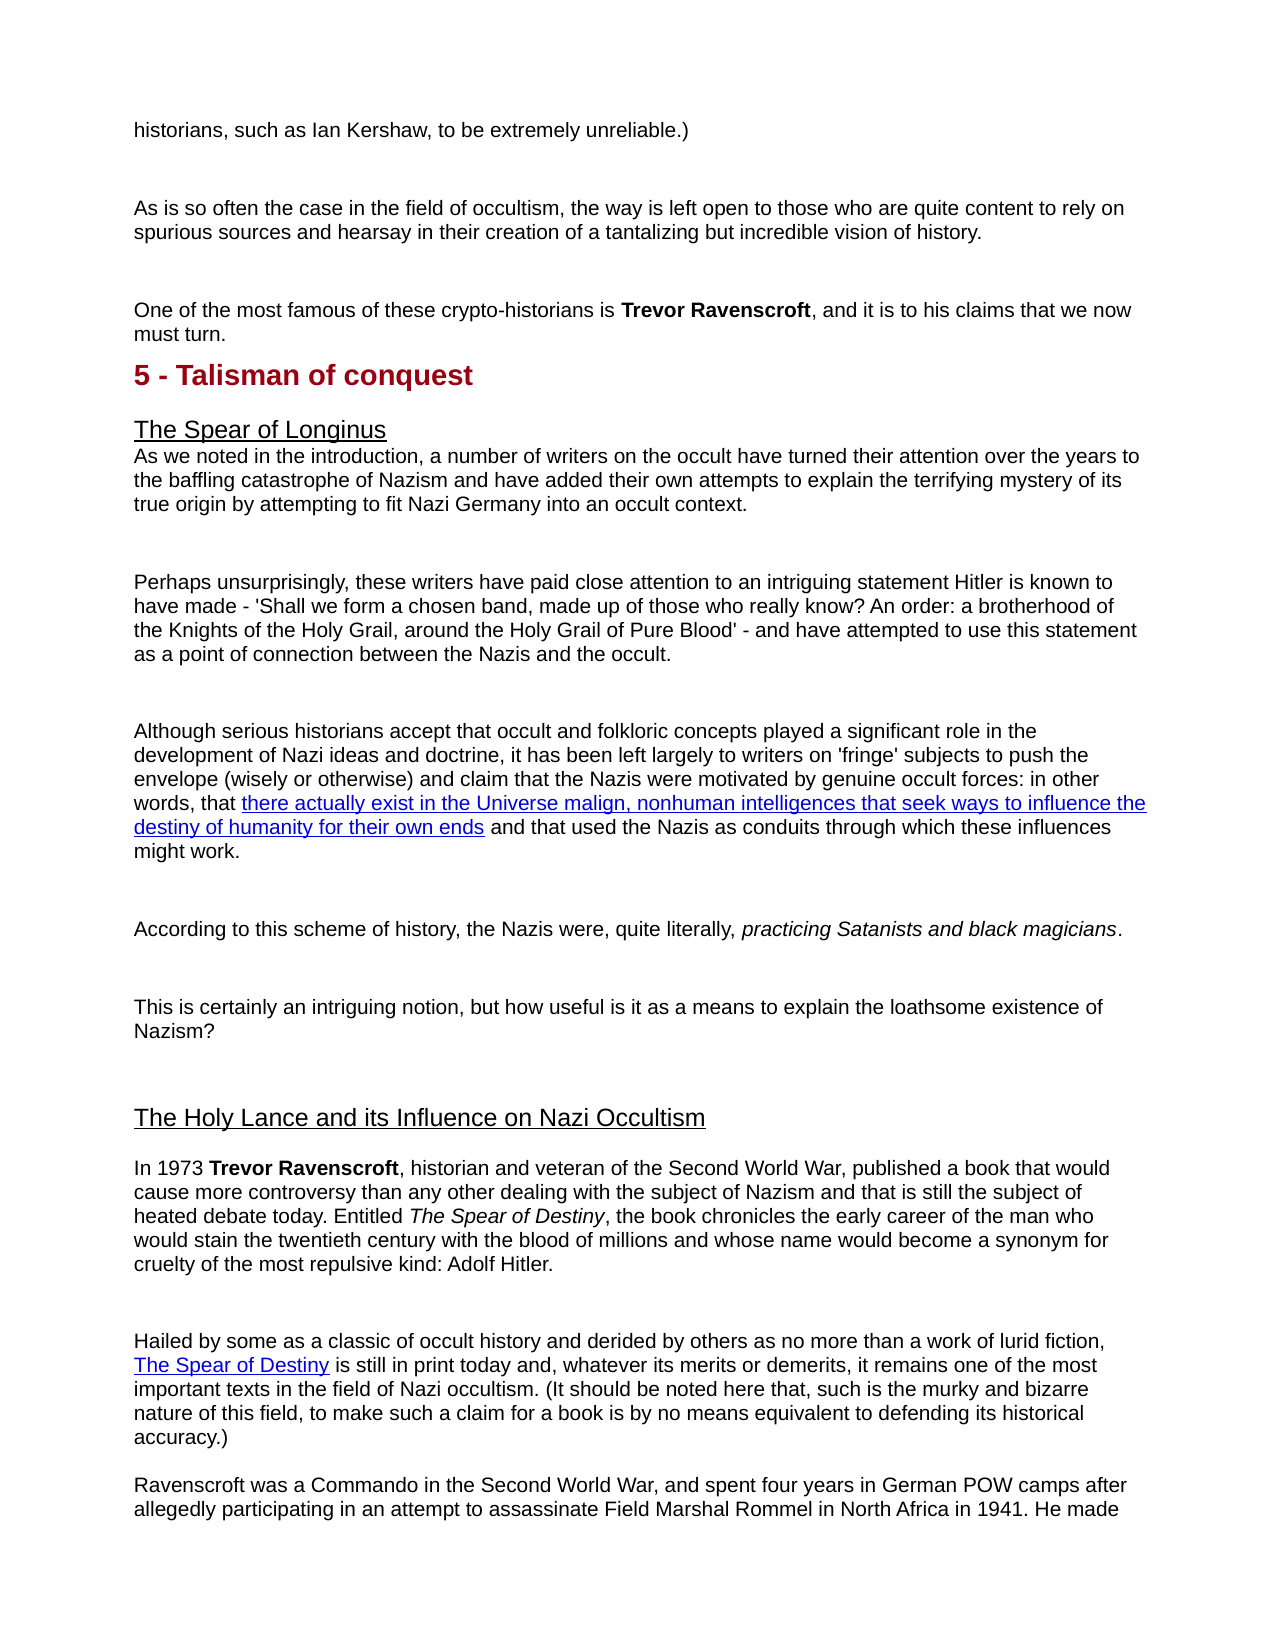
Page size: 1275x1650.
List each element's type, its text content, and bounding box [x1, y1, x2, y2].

text Although serious historians accept that occult and folkloric concepts played a significant role in the development of Nazi ideas and doctrine, it has been left largely to writers on 'fringe' subjects to push the envelope (wisely or otherwise) and claim that the Nazis were motivated by genuine occult forces: in other words, that there actually exist in the Universe malign, nonhuman intelligences that seek ways to influence the destiny of humanity for their own ends and that used the Nazis as conduits through which these influences might work. [134, 719, 1147, 863]
text The Holy Lance and its Influence on Nazi Occultism In 1973 Trevor Ravenscroft, historian and veteran of the Second World War, published a book that would cause more controversy than any other dealing with the subject of Nazism and that is still the subject of heated debate today. Entitled The Spear of Destiny, the book chronicles the early career of the man who would stain the twentieth century with the blood of millions and whose name would become a synonym for cruelty of the most repulsive kind: Adolf Hitler. [134, 1079, 1147, 1275]
text According to this scheme of history, the Nazis were, quite literally, practicing Satanists and black magicians. [134, 917, 1147, 941]
text One of the most famous of these crypto-historians is Trevor Ravenscroft, and it is to his claims that we now must turn. [134, 297, 1147, 345]
text This is certainly an intriguing notion, but how useful is it as a means to explain the loathsome existence of Nazism? [134, 994, 1147, 1066]
text 5 - Talisman of conquest The Spear of Longinus As we noted in the introduction, a number of writers on the occult have turned their attention over the years to the baffling catastrophe of Nazism and have added their own attempts to explain the terrifying mystery of its true origin by attempting to fit Nazi Germany into an occult context. [134, 358, 1147, 516]
text Hailed by some as a classic of occult history and derided by others as no more than a work of lurid fiction, The Spear of Destiny is still in print today and, whatever its merits or demerits, it remains one of the most important texts in the field of Nazi occultism. (It should be noted here that, such is the murky and bizarre nature of this field, to make such a claim for a book is by no means equivalent to defending its historical accuracy.) Ravenscroft was a Commando in the Second World War, and spent four years in German POW camps after allegedly participating in an attempt to assassinate Field Marshal Rommel in North Africa in 1941. He made [134, 1329, 1147, 1521]
text As is so often the case in the field of occultism, the way is left open to those who are quite content to rely on spurious sources and hearsay in their creation of a tantalizing but incredible vision of history. [134, 196, 1147, 244]
text historians, such as Ian Kershaw, to be extremely unreliable.) [134, 118, 1147, 142]
text Perhaps unsurprisingly, these writers have paid close attention to an intriguing statement Hitler is known to have made - 'Shall we form a chosen band, made up of those who really know? An order: a brotherhood of the Knights of the Holy Grail, around the Holy Grail of Pure Blood' - and have attempted to use this statement as a point of connection between the Nazis and the occult. [134, 570, 1147, 666]
